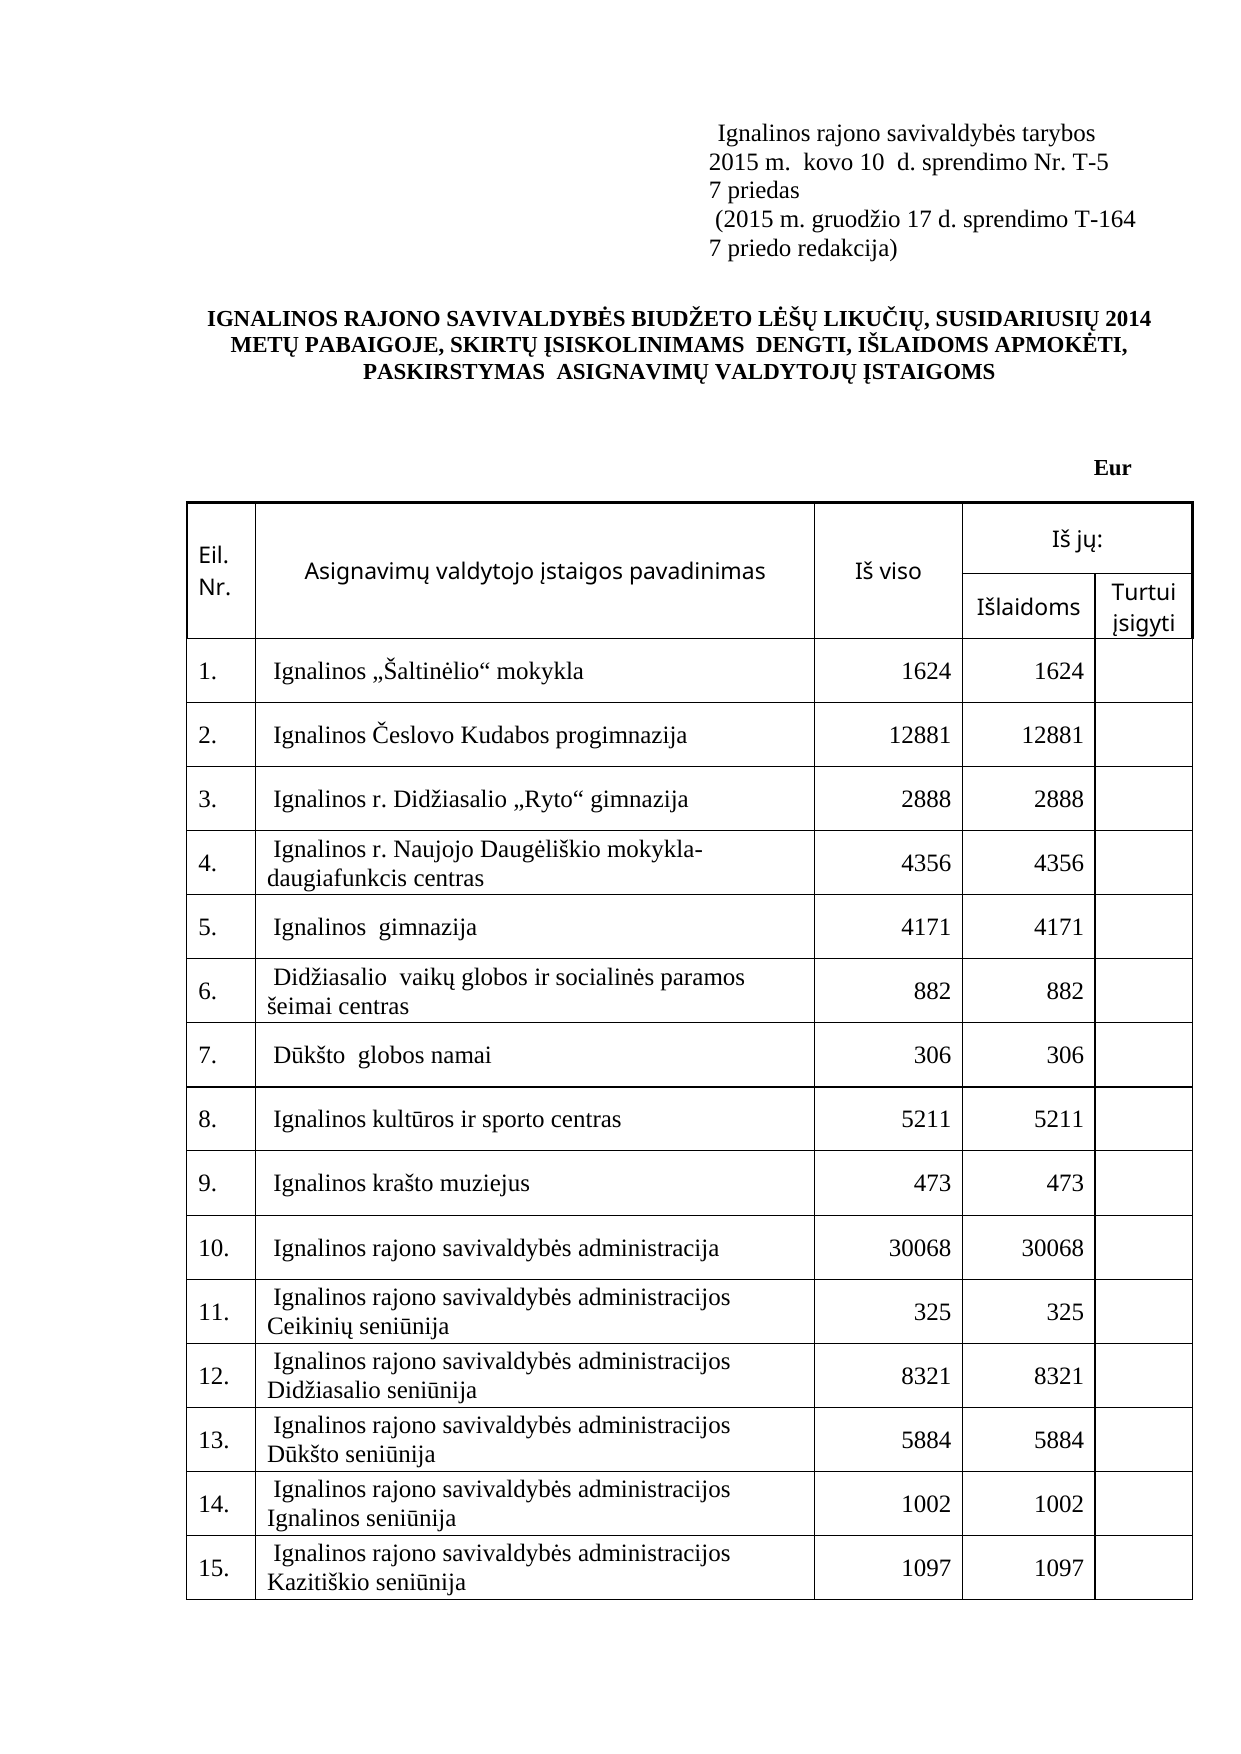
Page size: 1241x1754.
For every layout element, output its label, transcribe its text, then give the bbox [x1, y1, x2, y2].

table_cell Ignalinos rajono savivaldybės administracijos Didžiasalio seniūnija [256, 1344, 814, 1407]
table_cell 4356 [963, 831, 1094, 894]
table_cell 882 [963, 959, 1094, 1022]
table_header Eil. Nr. [188, 504, 255, 638]
text Ignalinos rajono savivaldybės tarybos [582, 118, 1240, 147]
text Eur [177, 453, 1181, 480]
table_cell [1096, 895, 1192, 958]
table_cell Ignalinos rajono savivaldybės administracijos Kazitiškio seniūnija [256, 1536, 814, 1599]
table_cell 5884 [815, 1408, 962, 1471]
table_cell Ignalinos kultūros ir sporto centras [256, 1088, 814, 1150]
table_cell 13. [187, 1408, 255, 1471]
table_cell [1096, 831, 1192, 894]
table_cell 5884 [963, 1408, 1094, 1471]
table_header Iš jų: [963, 504, 1191, 573]
table_cell 10. [187, 1216, 255, 1278]
table_cell 12881 [815, 703, 962, 766]
table_cell 8321 [815, 1344, 962, 1407]
table_cell 3. [187, 767, 255, 830]
table_cell [1096, 1472, 1192, 1535]
table_cell 6. [187, 959, 255, 1022]
table_cell [1096, 1408, 1192, 1471]
table_cell 15. [187, 1536, 255, 1599]
table_cell 8. [187, 1088, 255, 1150]
table_header Asignavimų valdytojo įstaigos pavadinimas [256, 504, 814, 638]
table_cell 12881 [963, 703, 1094, 766]
table_cell Didžiasalio vaikų globos ir socialinės paramos šeimai centras [256, 959, 814, 1022]
table_cell 9. [187, 1151, 255, 1214]
table_cell 1002 [815, 1472, 962, 1535]
table_cell [1096, 1344, 1192, 1407]
table_cell 1624 [815, 639, 962, 702]
table_cell 5211 [815, 1088, 962, 1150]
table_cell 1624 [963, 639, 1094, 702]
table_cell 4356 [815, 831, 962, 894]
table_cell 4171 [815, 895, 962, 958]
table_cell 882 [815, 959, 962, 1022]
table_cell 1002 [963, 1472, 1094, 1535]
table_cell Ignalinos rajono savivaldybės administracijos Ceikinių seniūnija [256, 1280, 814, 1343]
table_cell 5. [187, 895, 255, 958]
table_cell 306 [815, 1023, 962, 1086]
text (2015 m. gruodžio 17 d. sprendimo T-164 [177, 204, 1181, 233]
table_cell 325 [815, 1280, 962, 1343]
table_cell 12. [187, 1344, 255, 1407]
table_cell Ignalinos r. Didžiasalio „Ryto“ gimnazija [256, 767, 814, 830]
table_cell [1096, 639, 1192, 702]
table_cell Ignalinos rajono savivaldybės administracijos Dūkšto seniūnija [256, 1408, 814, 1471]
table_cell [1096, 1536, 1192, 1599]
table_cell 1097 [963, 1536, 1094, 1599]
table_cell 4171 [963, 895, 1094, 958]
table_cell Ignalinos rajono savivaldybės administracijos Ignalinos seniūnija [256, 1472, 814, 1535]
table_cell 2888 [815, 767, 962, 830]
table_cell [1096, 1280, 1192, 1343]
table_cell Ignalinos Česlovo Kudabos progimnazija [256, 703, 814, 766]
table_cell [1096, 1088, 1192, 1150]
table_cell Ignalinos „Šaltinėlio“ mokykla [256, 639, 814, 702]
table_cell [1096, 1023, 1192, 1086]
table_cell Ignalinos r. Naujojo Daugėliškio mokykla- daugiafunkcis centras [256, 831, 814, 894]
table_cell Ignalinos gimnazija [256, 895, 814, 958]
text 7 priedo redakcija) [177, 233, 1181, 262]
table_header Iš viso [815, 504, 962, 638]
table_cell [1096, 959, 1192, 1022]
table_cell 2. [187, 703, 255, 766]
table_cell 2888 [963, 767, 1094, 830]
table_cell 7. [187, 1023, 255, 1086]
table_cell 5211 [963, 1088, 1094, 1150]
table_cell [1096, 1151, 1192, 1214]
table_cell Turtui įsigyti [1096, 574, 1191, 638]
table_cell 1097 [815, 1536, 962, 1599]
table_cell 8321 [963, 1344, 1094, 1407]
table_cell 306 [963, 1023, 1094, 1086]
table_cell 473 [815, 1151, 962, 1214]
table_cell [1096, 767, 1192, 830]
table_cell [1096, 703, 1192, 766]
text IGNALINOS RAJONO SAVIVALDYBĖS BIUDŽETO LĖŠŲ LIKUČIŲ, SUSIDARIUSIŲ 2014 METŲ PABAIGOJE, SKIRTŲ ĮSISKOLINIMAMS DENGTI, IŠLAIDOMS APMOKĖTI, PASKIRSTYMAS ASIGNAVIMŲ VALDYTOJŲ ĮSTAIGOMS [177, 305, 1181, 384]
table_cell 30068 [963, 1216, 1094, 1278]
table_cell 4. [187, 831, 255, 894]
table_cell 11. [187, 1280, 255, 1343]
table_cell Ignalinos rajono savivaldybės administracija [256, 1216, 814, 1278]
table_cell 14. [187, 1472, 255, 1535]
table_cell 325 [963, 1280, 1094, 1343]
table_cell [1096, 1216, 1192, 1278]
text 2015 m. kovo 10 d. sprendimo Nr. T-5 [177, 147, 1181, 176]
text 7 priedas [177, 176, 1181, 204]
table_cell Dūkšto globos namai [256, 1023, 814, 1086]
table_cell 1. [187, 639, 255, 702]
table_cell 30068 [815, 1216, 962, 1278]
table_cell 473 [963, 1151, 1094, 1214]
table_cell Išlaidoms [963, 574, 1094, 638]
table_cell Ignalinos krašto muziejus [256, 1151, 814, 1214]
